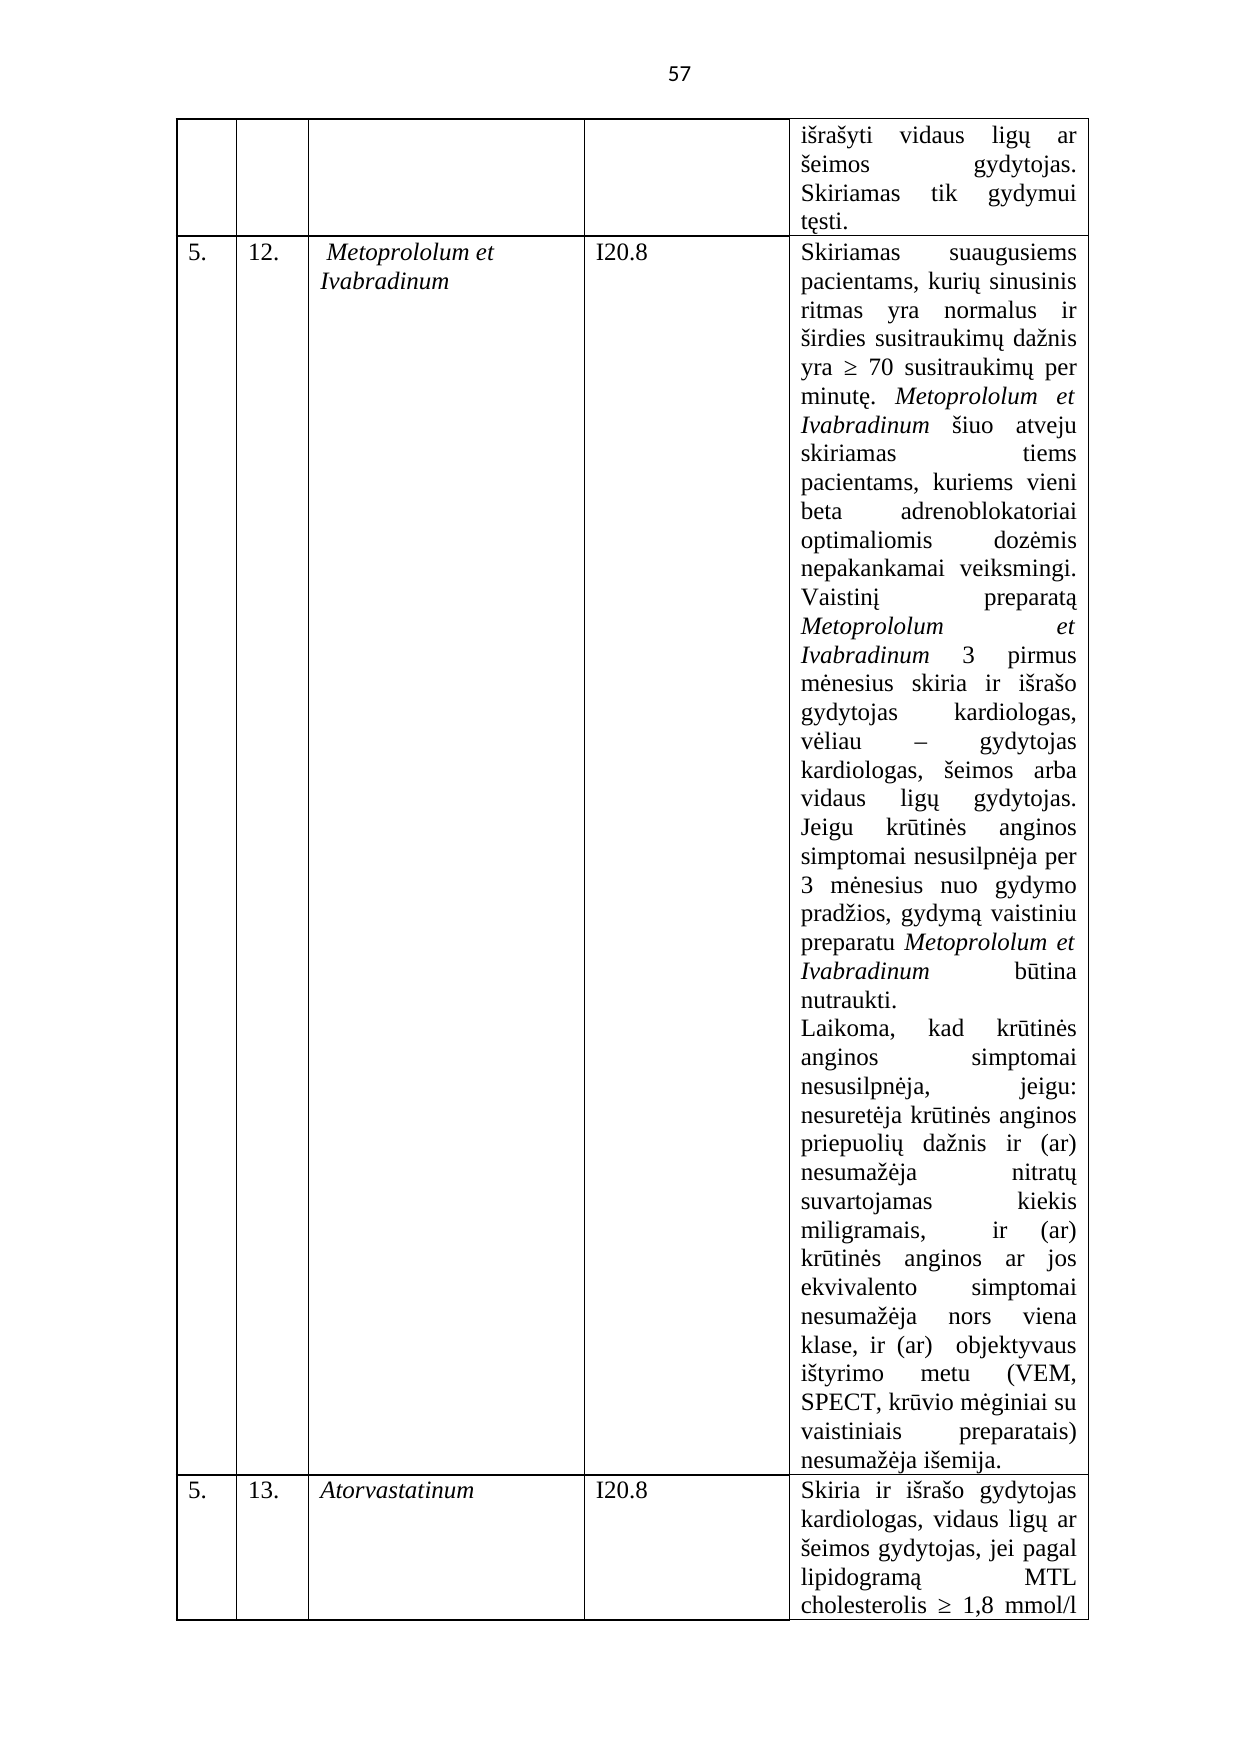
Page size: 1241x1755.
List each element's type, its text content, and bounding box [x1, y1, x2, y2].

table_cell Skiria ir išrašo gydytojas kardiologas, vidaus ligų ar šeimos gydytojas, jei pagal lipidogramą MTL cholesterolis ≥ 1,8 mmol/l [790, 1475, 1088, 1619]
table_cell [585, 120, 789, 235]
table_cell Metoprololum et Ivabradinum [309, 237, 584, 1473]
table_cell Atorvastatinum [309, 1476, 584, 1619]
table_cell [1103, 235, 1109, 1473]
table_cell [1089, 235, 1093, 1473]
table_cell 13. [237, 1476, 308, 1619]
table_cell I20.8 [585, 1476, 789, 1619]
table_cell [1109, 1474, 1123, 1619]
table_cell [178, 120, 236, 235]
table_cell [1099, 118, 1103, 235]
table_cell [1103, 1474, 1109, 1619]
table_cell [1089, 1474, 1093, 1619]
table_cell 5. [178, 237, 236, 1473]
table_cell [1089, 118, 1093, 235]
table_cell Skiriamas suaugusiems pacientams, kurių sinusinis ritmas yra normalus ir širdies susitraukimų dažnis yra ≥ 70 susitraukimų per minutę. Metoprololum et Ivabradinum šiuo atveju skiriamas tiems pacientams, kuriems vieni beta adrenoblokatoriai optimaliomis dozėmis nepakankamai veiksmingi. Vaistinį preparatą Metoprololum et Ivabradinum 3 pirmus mėnesius skiria ir išrašo gydytojas kardiologas, vėliau – gydytojas kardiologas, šeimos arba vidaus ligų gydytojas. Jeigu krūtinės anginos simptomai nesusilpnėja per 3 mėnesius nuo gydymo pradžios, gydymą vaistiniu preparatu Metoprololum et Ivabradinum būtina nutraukti. Laikoma, kad krūtinės anginos simptomai nesusilpnėja, jeigu: nesuretėja krūtinės anginos priepuolių dažnis ir (ar) nesumažėja nitratų suvartojamas kiekis miligramais, ir (ar) krūtinės anginos ar jos ekvivalento simptomai nesumažėja nors viena klase, ir (ar) objektyvaus ištyrimo metu (VEM, SPECT, krūvio mėginiai su vaistiniais preparatais) nesumažėja išemija. [790, 236, 1088, 1473]
table_cell [1093, 1474, 1099, 1619]
table_cell [1099, 235, 1103, 1473]
table_cell išrašyti vidaus ligų ar šeimos gydytojas. Skiriamas tik gydymui tęsti. [790, 119, 1088, 235]
table_cell [237, 120, 308, 235]
table_cell [309, 120, 584, 235]
table_cell [1109, 235, 1123, 1473]
table_cell [1093, 118, 1099, 235]
table_cell [1103, 118, 1109, 235]
table_cell I20.8 [585, 237, 789, 1473]
table_cell [1109, 118, 1123, 235]
table_cell 12. [237, 237, 308, 1473]
table_cell 5. [178, 1476, 236, 1619]
table_cell [1093, 235, 1099, 1473]
table_cell [1099, 1474, 1103, 1619]
